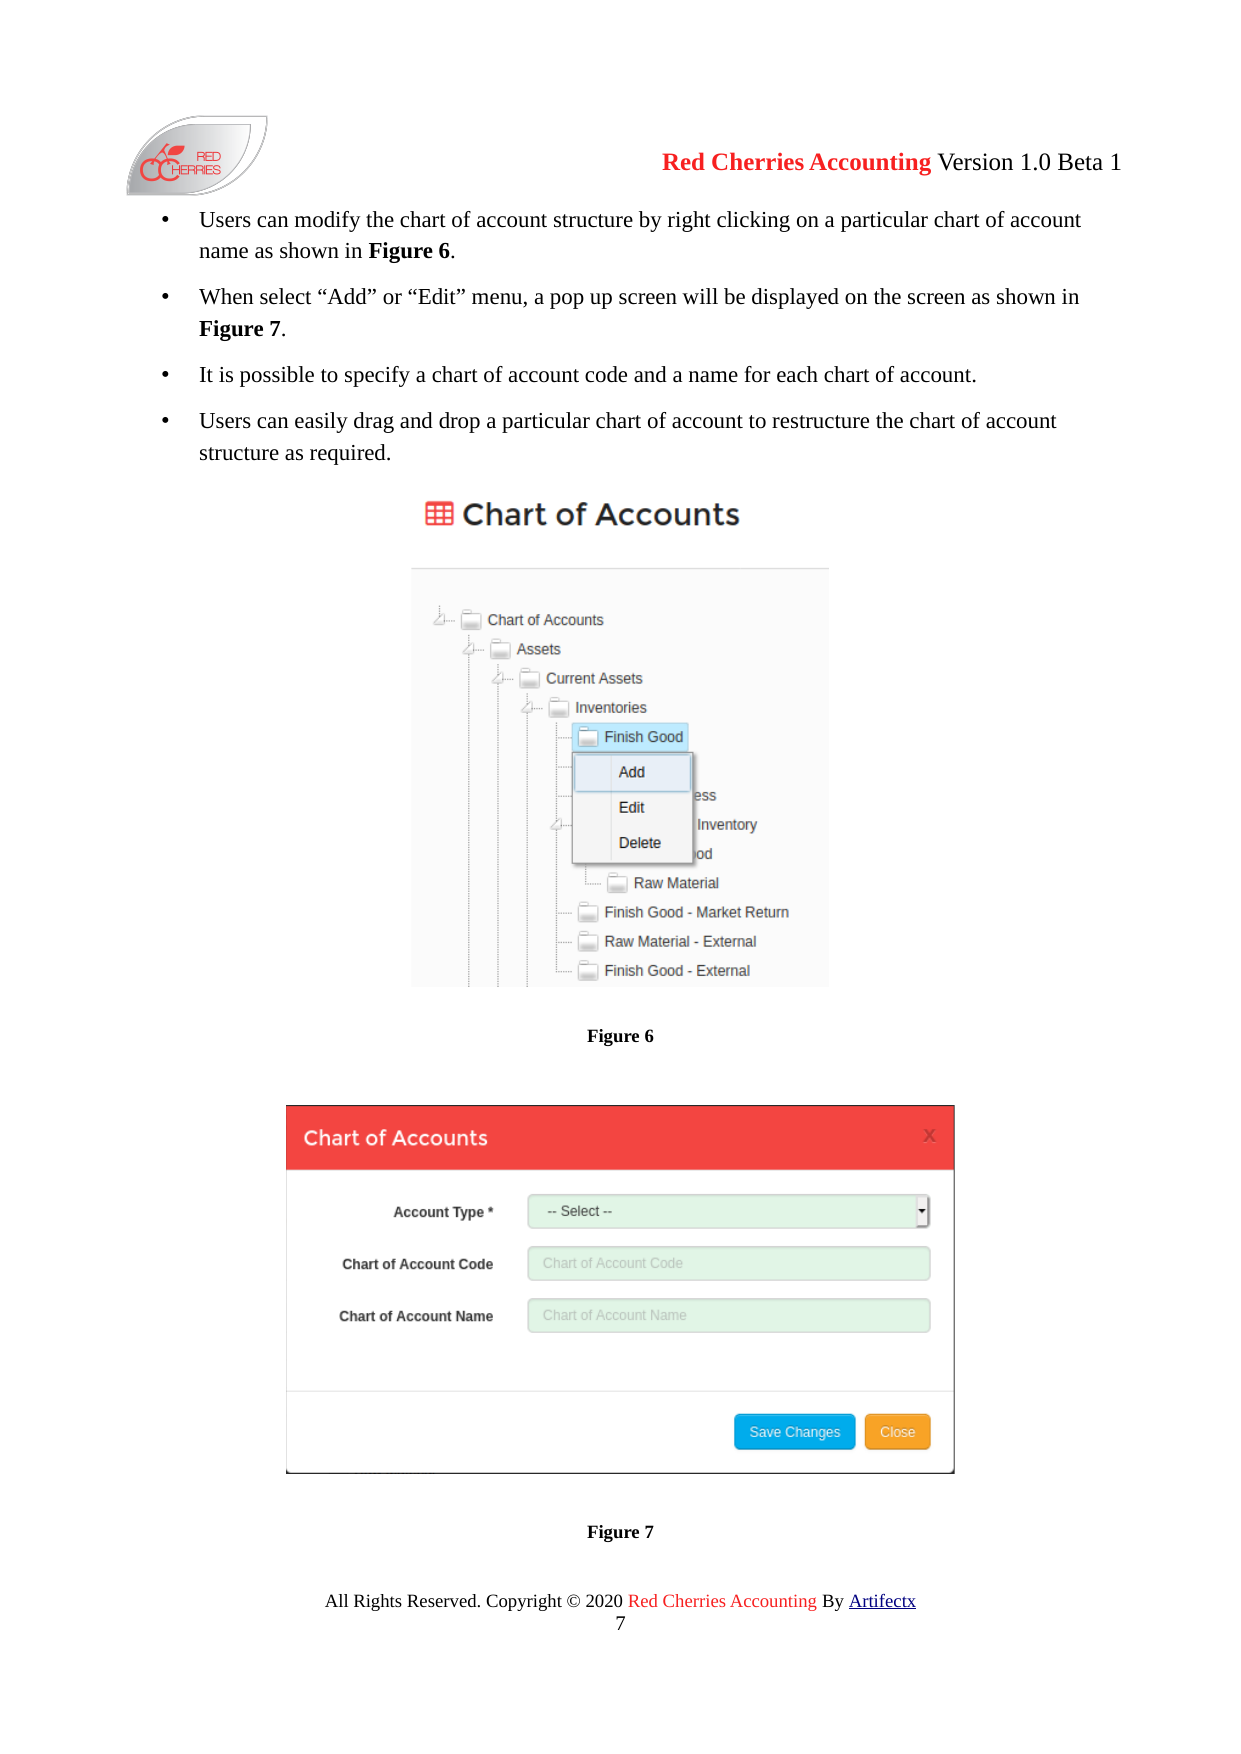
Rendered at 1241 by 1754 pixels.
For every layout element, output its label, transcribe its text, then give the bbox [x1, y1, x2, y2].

picture [286, 1105, 955, 1474]
text Figure 6 [118, 1024, 1122, 1046]
text Figure 7 [118, 1521, 1122, 1542]
list Users can easily drag and drop a particular chart of account to restructure the chart of account structure as required. [161, 407, 1122, 465]
picture [411, 485, 829, 987]
picture [125, 114, 269, 197]
list It is possible to specify a chart of account code and a name for each chart of account. [161, 361, 1122, 387]
list Users can modify the chart of account structure by right clicking on a particular chart of account name as shown in Figure 6. [161, 206, 1122, 263]
list When select “Add” or “Edit” menu, a pop up screen will be displayed on the screen as shown in Figure 7. [161, 283, 1122, 341]
